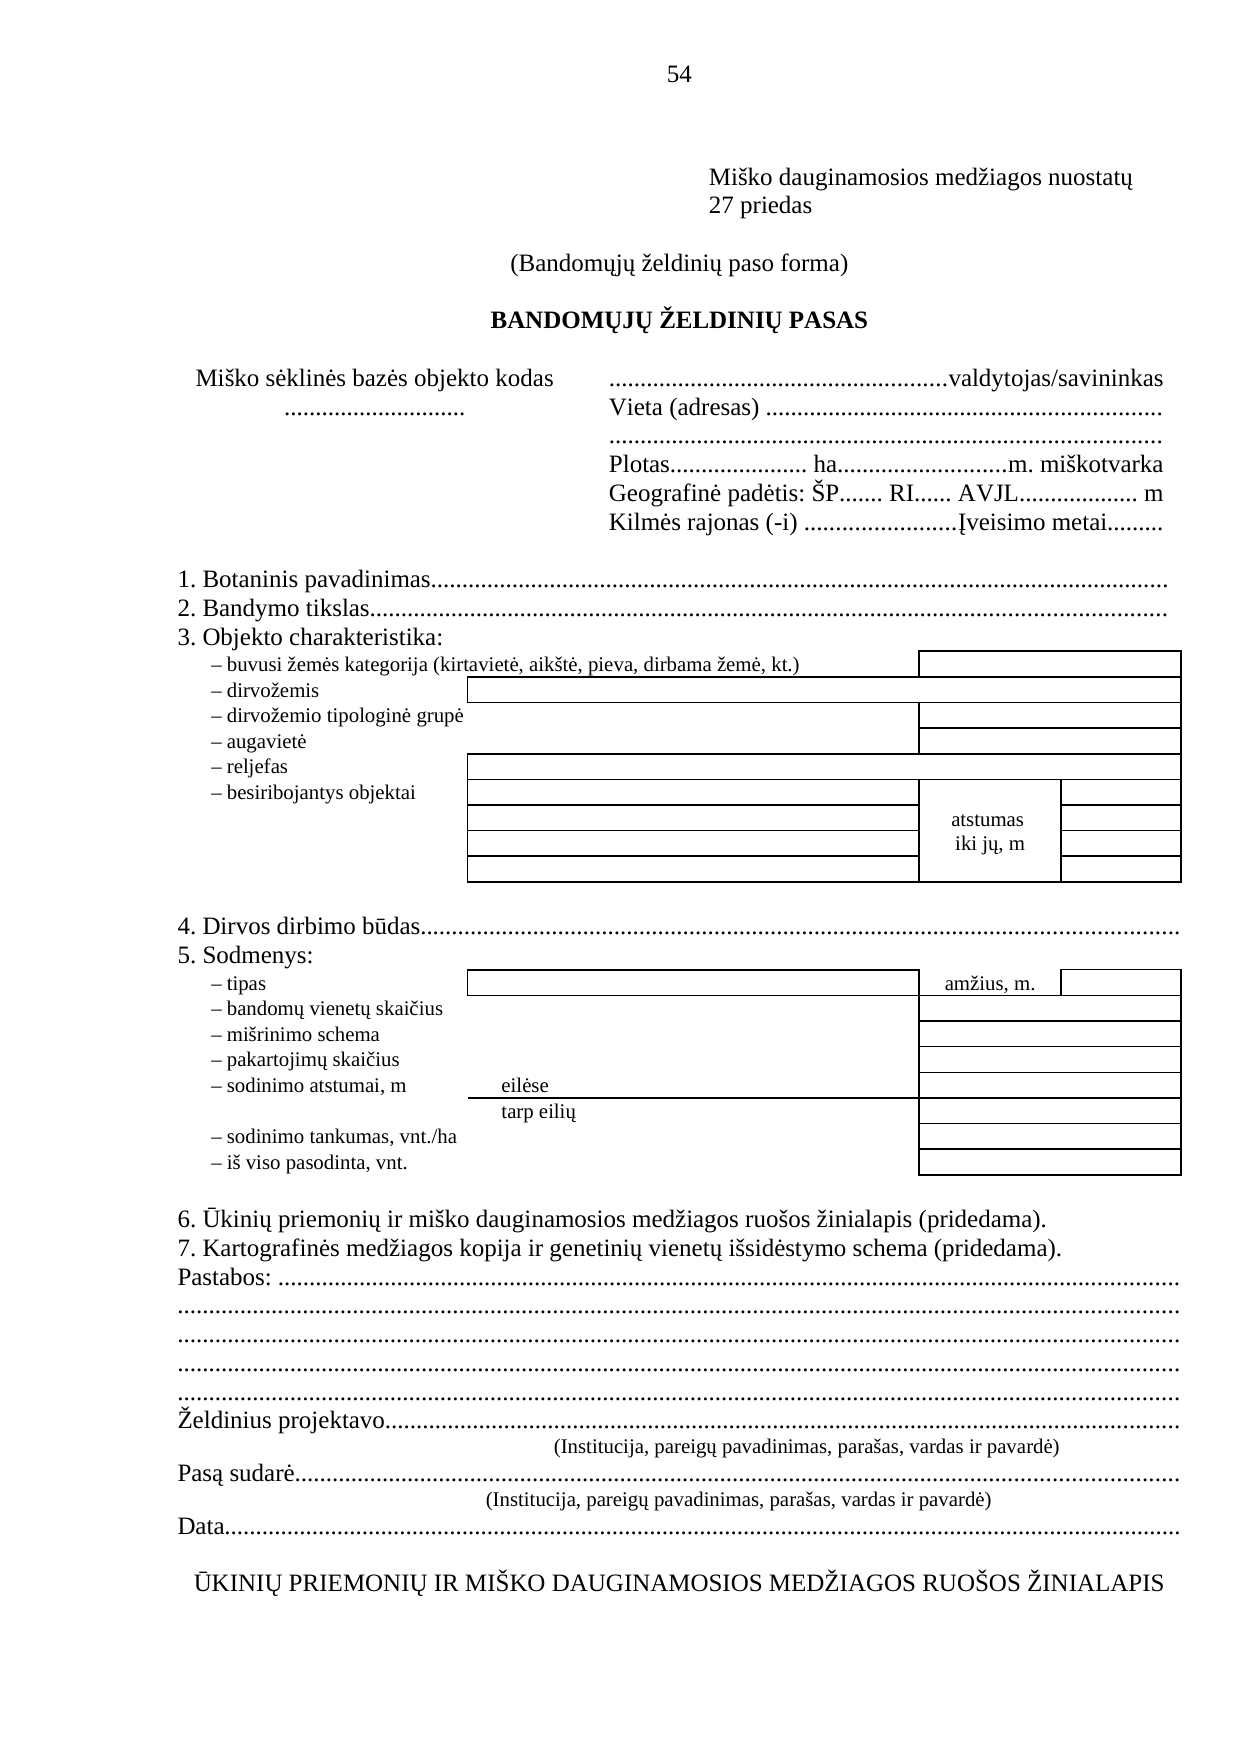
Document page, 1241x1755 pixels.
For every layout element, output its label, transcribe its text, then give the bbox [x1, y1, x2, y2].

text 27 priedas [177, 190, 1181, 219]
table_cell – bandomų vienetų skaičius [177, 995, 918, 1020]
table_cell tarp eilių [468, 1099, 918, 1123]
table_cell [468, 755, 1180, 778]
text 2. Bandymo tikslas [177, 593, 1181, 622]
table_cell – reljefas [177, 753, 467, 778]
text Pasą sudarė [177, 1458, 1181, 1487]
table_cell – mišrinimo schema [177, 1020, 918, 1046]
text ŪKINIŲ PRIEMONIŲ IR MIŠKO DAUGINAMOSIOS MEDŽIAGOS RUOŠOS ŽINIALAPIS [177, 1568, 1181, 1597]
table_cell atstumas iki jų, m [920, 780, 1060, 881]
table_cell [468, 678, 1180, 702]
table_header . valdytojas/savininkas Vieta (adresas) . Plotas...................... ha m. miškotvarka Geografinė padėtis: ŠP....... RI...... AVJL................... m Kilmės rajonas (-i) Įveisimo metai......... [598, 363, 1181, 535]
table_cell [1062, 857, 1180, 881]
table_cell [468, 831, 918, 855]
table_header – tipas [177, 969, 467, 994]
text 5. Sodmenys: [177, 940, 1181, 969]
table_cell [920, 1022, 1180, 1046]
table_cell – dirvožemis [177, 676, 467, 702]
table_cell [177, 855, 467, 881]
text Data [177, 1511, 1181, 1540]
text 6. Ūkinių priemonių ir miško dauginamosios medžiagos ruošos žinialapis (pridedama). [177, 1204, 1181, 1233]
table_cell [1062, 780, 1180, 804]
text 1. Botaninis pavadinimas [177, 564, 1181, 593]
table_cell [920, 1124, 1180, 1148]
text Želdinius projektavo [177, 1405, 1181, 1434]
table_cell [920, 703, 1180, 727]
table_cell [920, 996, 1180, 1020]
table_cell [920, 1099, 1180, 1123]
table_cell – sodinimo atstumai, m [177, 1071, 467, 1097]
table_cell [920, 1073, 1180, 1097]
table_cell [468, 806, 918, 830]
table_cell – pakartojimų skaičius [177, 1046, 918, 1071]
text Miško dauginamosios medžiagos nuostatų [177, 162, 1181, 190]
table_header – buvusi žemės kategorija (kirtavietė, aikštė, pieva, dirbama žemė, kt.) [177, 650, 918, 676]
table_cell – augavietė [177, 727, 918, 753]
text BANDOMŲJŲ ŽELDINIŲ PASAS [177, 305, 1181, 334]
text (Institucija, pareigų pavadinimas, parašas, vardas ir pavardė) [177, 1434, 1181, 1458]
text (Bandomųjų želdinių paso forma) [177, 248, 1181, 277]
table_cell [177, 804, 467, 830]
table_cell [177, 830, 467, 855]
table_cell – iš viso pasodinta, vnt. [177, 1148, 918, 1174]
table_cell – besiribojantys objektai [177, 779, 467, 804]
text 3. Objekto charakteristika: [177, 622, 1181, 650]
table_cell [177, 1097, 467, 1123]
table_cell eilėse [468, 1071, 918, 1097]
table_cell [1062, 806, 1180, 830]
table_cell [920, 1150, 1180, 1174]
text 7. Kartografinės medžiagos kopija ir genetinių vienetų išsidėstymo schema (pridedama). [177, 1233, 1181, 1262]
table_header [920, 652, 1180, 676]
text Pastabos: [177, 1262, 1181, 1290]
table_header Miško sėklinės bazės objekto kodas ............................. [177, 363, 572, 535]
table_cell [920, 1047, 1180, 1071]
text (Institucija, pareigų pavadinimas, parašas, vardas ir pavardė) [177, 1487, 1181, 1511]
table_cell – sodinimo tankumas, vnt./ha [177, 1123, 918, 1148]
text 4. Dirvos dirbimo būdas.. [177, 911, 1181, 940]
table_header [1062, 970, 1180, 994]
table_cell [1062, 831, 1180, 855]
table_cell [920, 729, 1180, 753]
table_header [572, 363, 597, 535]
table_header [468, 971, 918, 994]
table_header amžius, m. [920, 969, 1060, 994]
table_cell – dirvožemio tipologinė grupė [177, 702, 918, 727]
table_cell [468, 780, 918, 804]
table_cell [468, 857, 918, 881]
